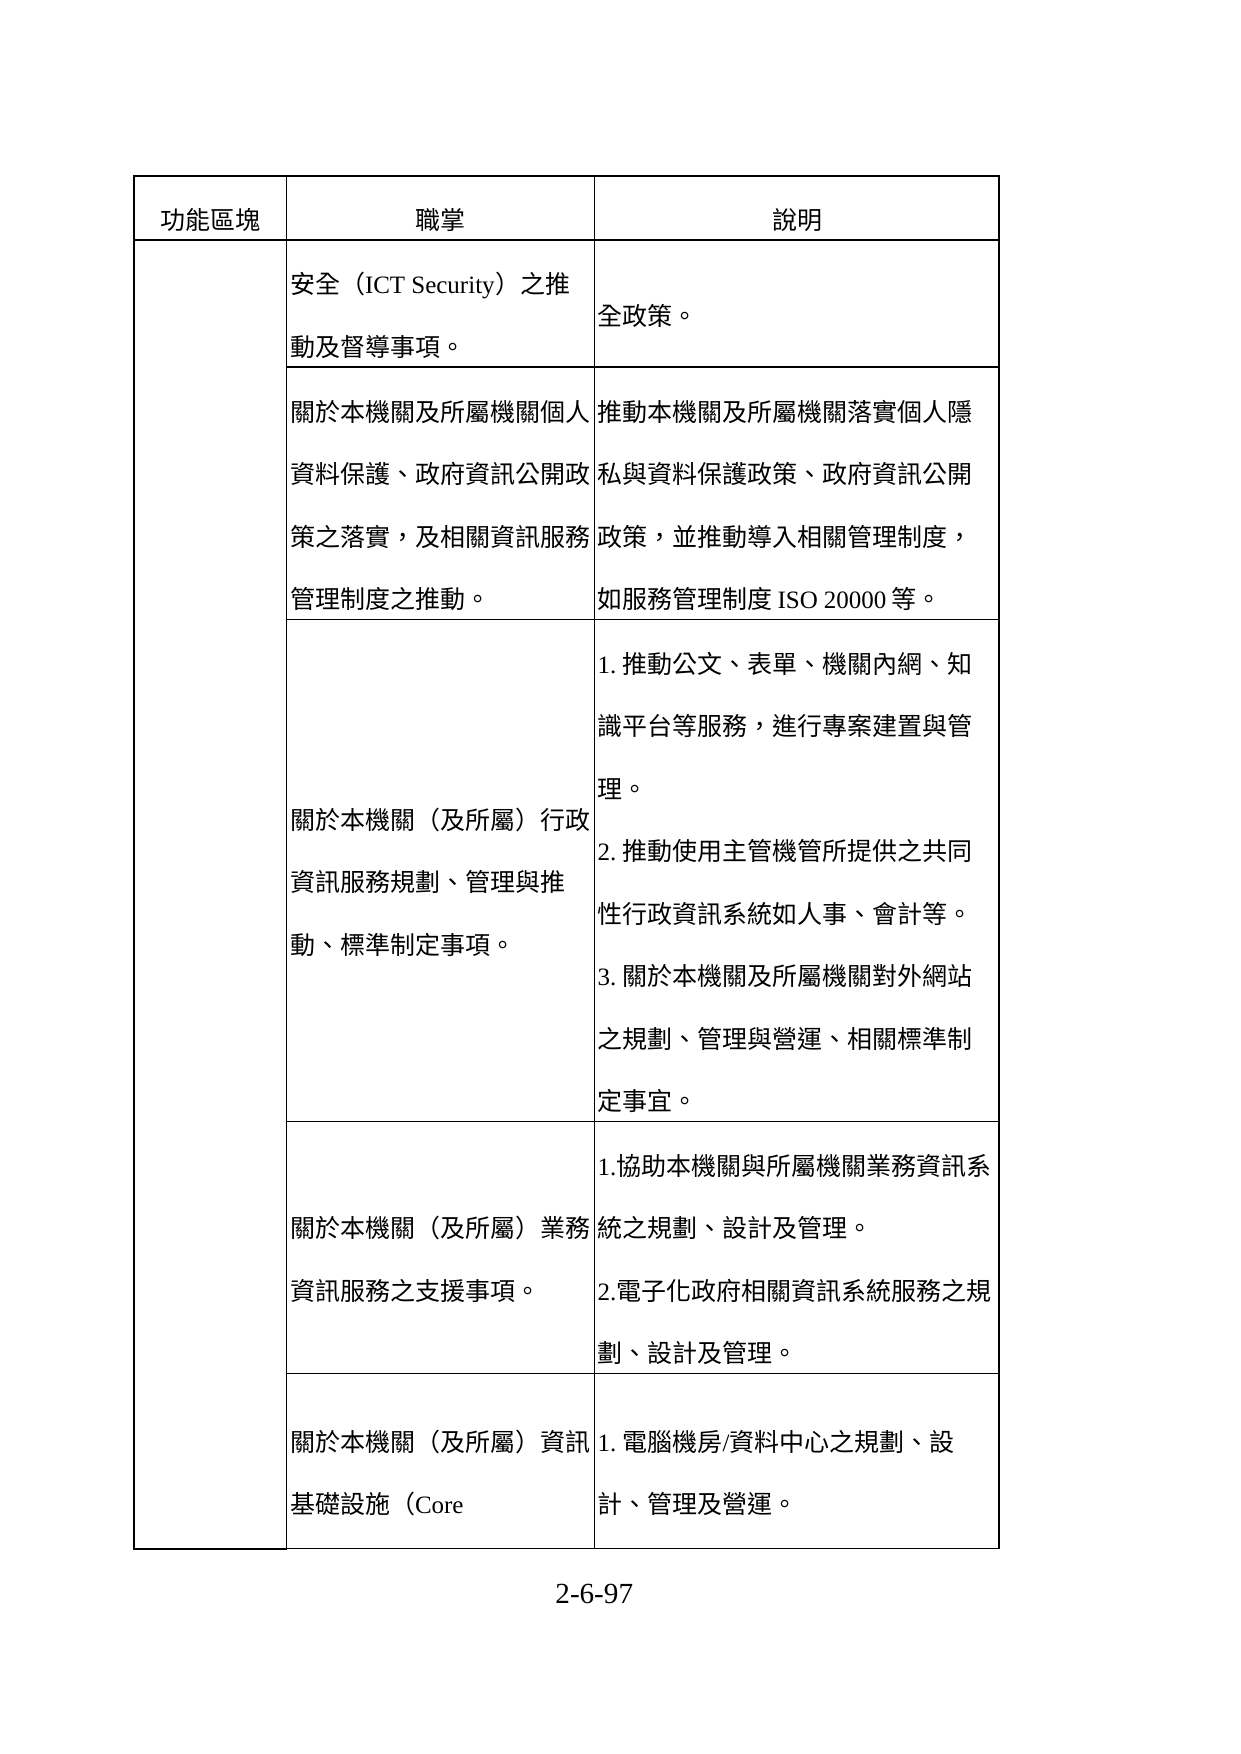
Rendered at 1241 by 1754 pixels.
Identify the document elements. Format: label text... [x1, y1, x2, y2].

table_cell 推動本機關及所屬機關落實個人隱私與資料保護政策、政府資訊公開政策，並推動導入相關管理制度，如服務管理制度ISO 20000等。 [595, 368, 998, 618]
table_header 說明 [595, 177, 998, 239]
table_cell 全政策。 [595, 241, 998, 366]
table_cell 1. 推動公文、表單、機關內網、知識平台等服務，進行專案建置與管理。 2. 推動使用主管機管所提供之共同性行政資訊系統如人事、會計等。 3. 關於本機關及所屬機關對外網站之規劃、管理與營運、相關標準制定事宜。 [595, 620, 998, 1121]
table_header 職掌 [287, 177, 594, 239]
table_cell [135, 241, 286, 1548]
table_header 功能區塊 [135, 177, 286, 239]
table_cell 關於本機關及所屬機關個人資料保護、政府資訊公開政策之落實，及相關資訊服務管理制度之推動。 [287, 368, 594, 618]
table_cell 1.協助本機關與所屬機關業務資訊系統之規劃、設計及管理。 2.電子化政府相關資訊系統服務之規劃、設計及管理。 [595, 1122, 998, 1373]
table_cell 關於本機關（及所屬）業務資訊服務之支援事項。 [287, 1122, 594, 1373]
table_cell 關於本機關（及所屬）行政資訊服務規劃、管理與推動、標準制定事項。 [287, 620, 594, 1121]
table_cell 安全（ICT Security）之推動及督導事項。 [287, 241, 594, 366]
table_cell 關於本機關（及所屬）資訊基礎設施（Core [287, 1374, 594, 1548]
table_cell 1. 電腦機房/資料中心之規劃、設計、管理及營運。 [595, 1374, 998, 1548]
